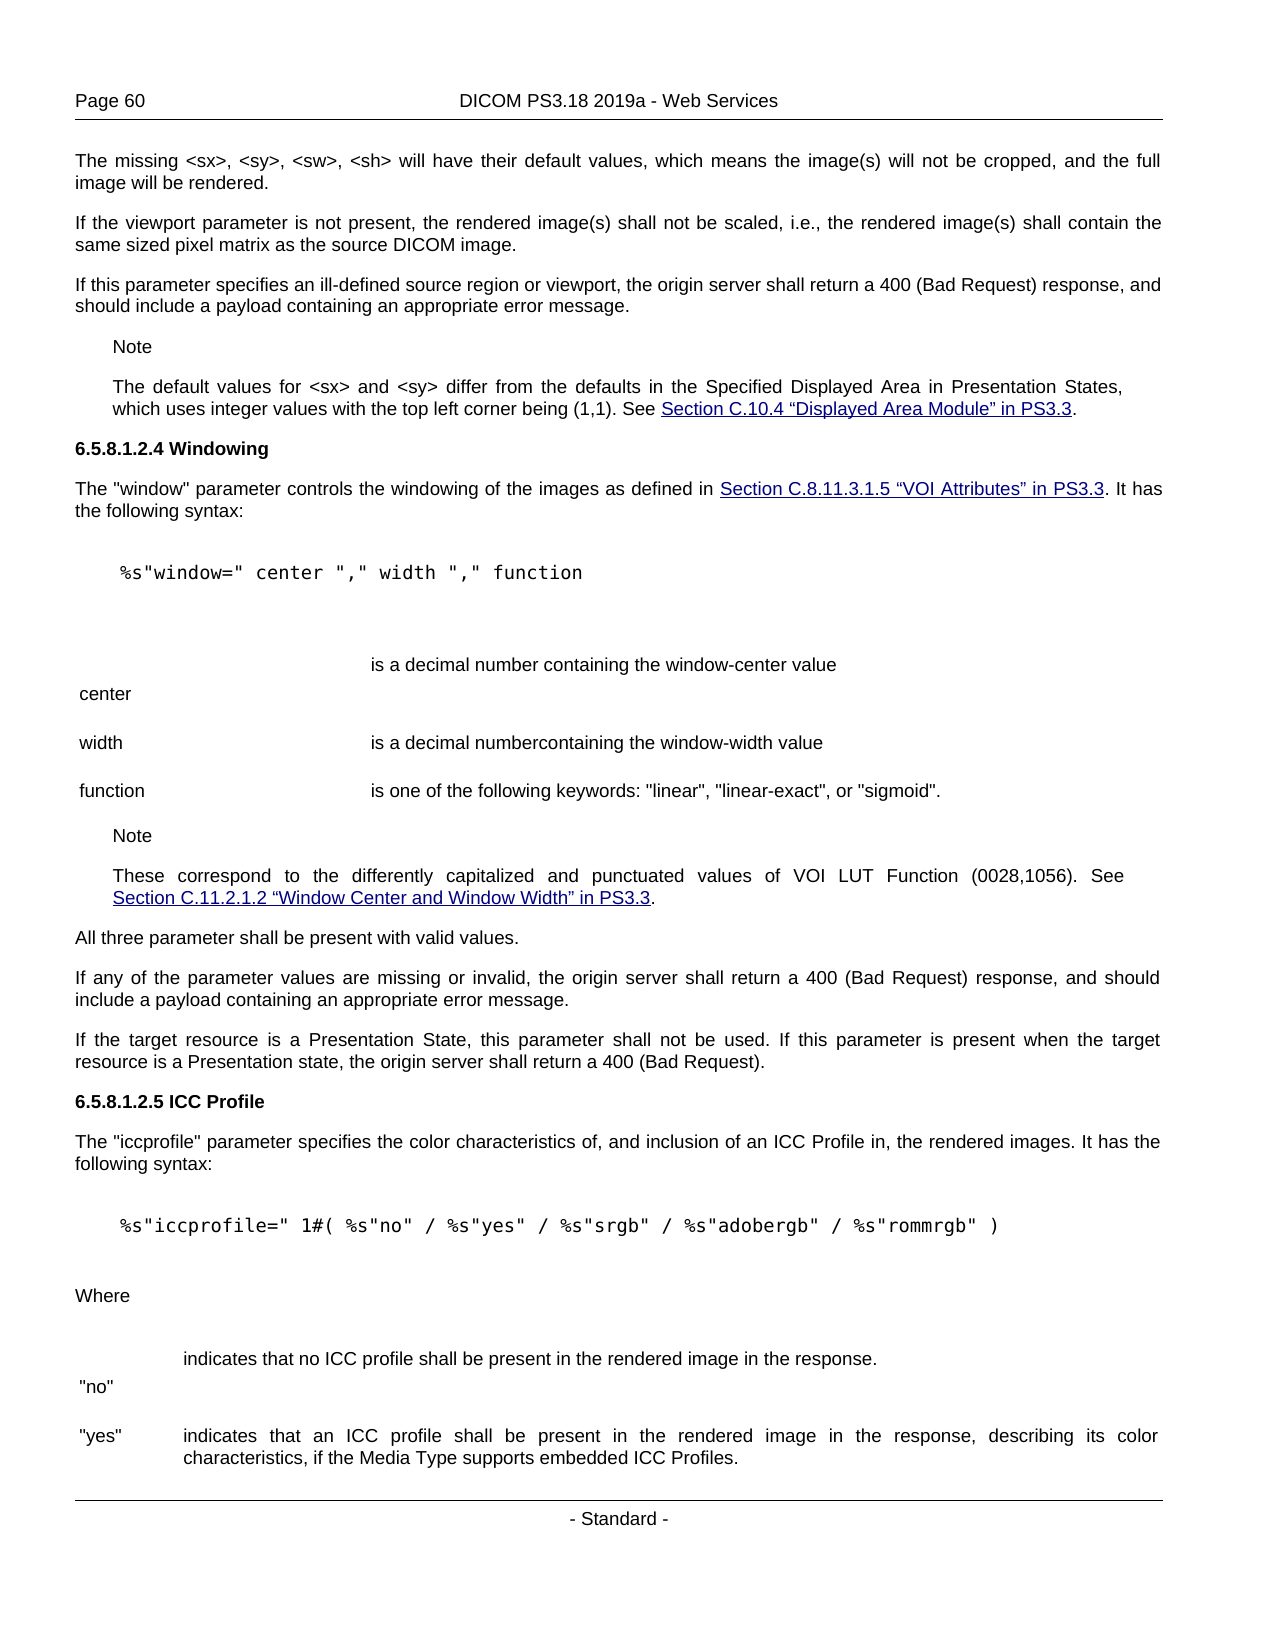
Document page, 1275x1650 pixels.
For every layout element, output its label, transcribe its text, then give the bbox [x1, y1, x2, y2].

text If any of the parameter values are missing or invalid, the origin server shall return a 400 (Bad Request) response, and should include a payload containing an appropriate error message. [75, 967, 1162, 1010]
text If this parameter specifies an ill-defined source region or viewport, the origin server shall return a 400 (Bad Request) response, and should include a payload containing an appropriate error message. [75, 274, 1162, 317]
text These correspond to the differently capitalized and punctuated values of VOI LUT Function (0028,1056). See Section C.11.2.1.2 “Window Center and Window Width” in PS3.3. [112, 865, 1125, 908]
text If the viewport parameter is not present, the rendered image(s) shall not be scaled, i.e., the rendered image(s) shall contain the same sized pixel matrix as the source DICOM image. [75, 212, 1162, 255]
text The default values for <sx> and <sy> differ from the defaults in the Specified Displayed Area in Presentation States, which uses integer values with the top left corner being (1,1). See Section C.10.4 “Displayed Area Module” in PS3.3. [112, 376, 1125, 419]
table_header "no" [75, 1325, 179, 1402]
text Note [112, 336, 1125, 357]
table_cell "yes" [75, 1402, 179, 1472]
text %s"iccprofile=" 1#( %s"no" / %s"yes" / %s"srgb" / %s"adobergb" / %s"rommrgb" ) [75, 1193, 1162, 1266]
table_cell indicates that an ICC profile shall be present in the rendered image in the response, describing its color characteristics, if the Media Type supports embedded ICC Profiles. [179, 1402, 1162, 1472]
table_header center [75, 631, 366, 709]
table_cell width [75, 709, 366, 757]
text If the target resource is a Presentation State, this parameter shall not be used. If this parameter is present when the target resource is a Presentation state, the origin server shall return a 400 (Bad Request). [75, 1029, 1162, 1072]
text 6.5.8.1.2.4 Windowing [75, 438, 1162, 459]
text The missing <sx>, <sy>, <sw>, <sh> will have their default values, which means the image(s) will not be cropped, and the full image will be rendered. [75, 150, 1162, 193]
table_cell is one of the following keywords: "linear", "linear-exact", or "sigmoid". [366, 757, 1162, 806]
text The "window" parameter controls the windowing of the images as defined in Section C.8.11.3.1.5 “VOI Attributes” in PS3.3. It has the following syntax: [75, 478, 1162, 521]
table_cell is a decimal numbercontaining the window-width value [366, 709, 1162, 757]
text Note [112, 825, 1125, 846]
text The "iccprofile" parameter specifies the color characteristics of, and inclusion of an ICC Profile in, the rendered images. It has the following syntax: [75, 1131, 1162, 1174]
text 6.5.8.1.2.5 ICC Profile [75, 1091, 1162, 1112]
table_header is a decimal number containing the window-center value [366, 631, 1162, 709]
text %s"window=" center "," width "," function [75, 540, 1162, 612]
table_header indicates that no ICC profile shall be present in the rendered image in the response. [179, 1325, 1162, 1402]
text All three parameter shall be present with valid values. [75, 927, 1162, 948]
table_cell function [75, 757, 366, 806]
text Where [75, 1284, 1162, 1306]
